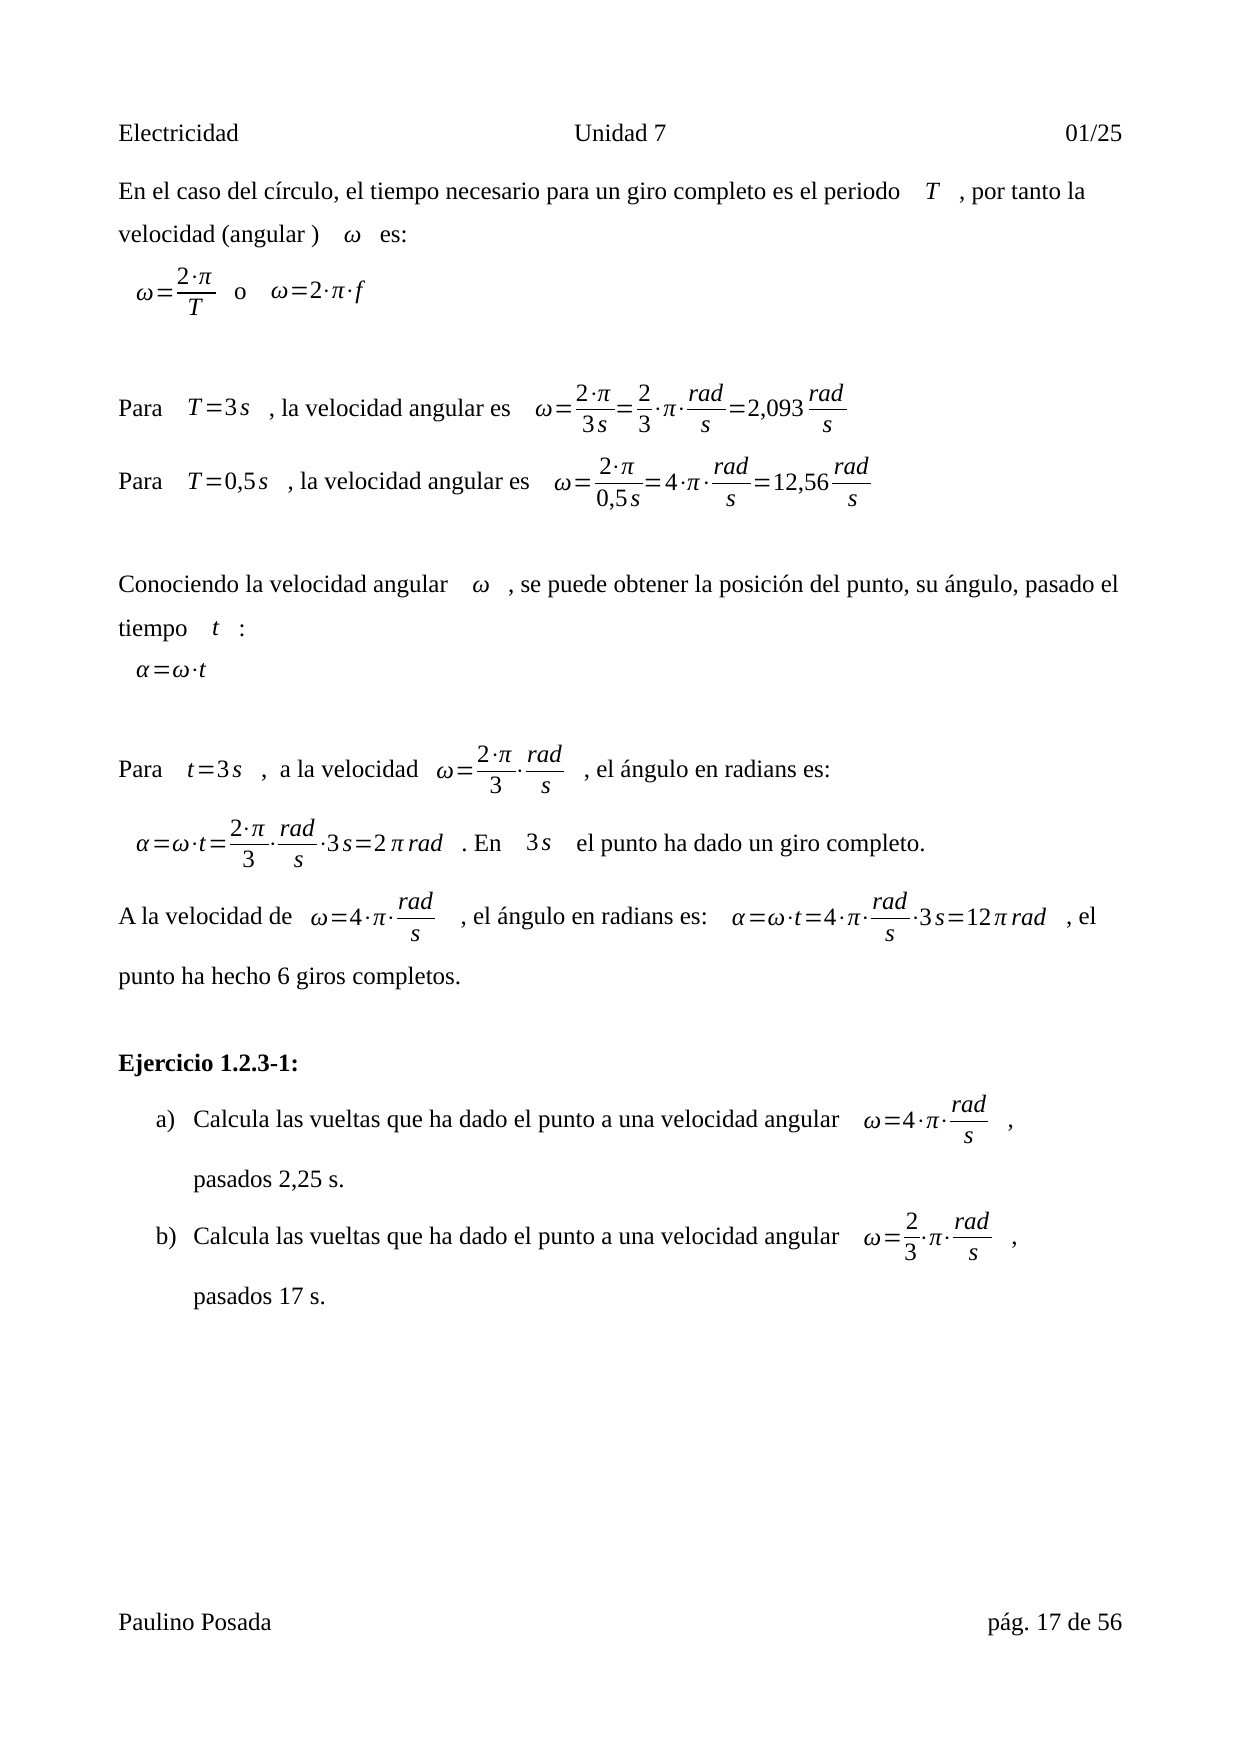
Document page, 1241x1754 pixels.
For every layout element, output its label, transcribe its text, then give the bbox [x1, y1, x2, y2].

text Para , la velocidad angular es [118, 379, 1122, 438]
list Calcula las vueltas que ha dado el punto a una velocidad angular , [156, 1207, 1122, 1267]
text A la velocidad de , el ángulo en radians es: , el punto ha hecho 6 giros completos. [118, 888, 1122, 990]
text Para , la velocidad angular es [118, 453, 1122, 512]
text Conociendo la velocidad angular , se puede obtener la posición del punto, su ángulo, pasado el tiempo : [118, 569, 1122, 641]
list pasados 2,25 s. [156, 1164, 1122, 1193]
text Ejercicio 1.2.3-1: [118, 1048, 1122, 1076]
text o [118, 263, 1122, 322]
text En el caso del círculo, el tiempo necesario para un giro completo es el periodo , por tanto la velocidad (angular ) es: [118, 176, 1122, 248]
list pasados 17 s. [156, 1281, 1122, 1310]
list Calcula las vueltas que ha dado el punto a una velocidad angular , [156, 1091, 1122, 1150]
text Para , a la velocidad, el ángulo en radians es: . En el punto ha dado un giro completo. [118, 741, 1122, 873]
